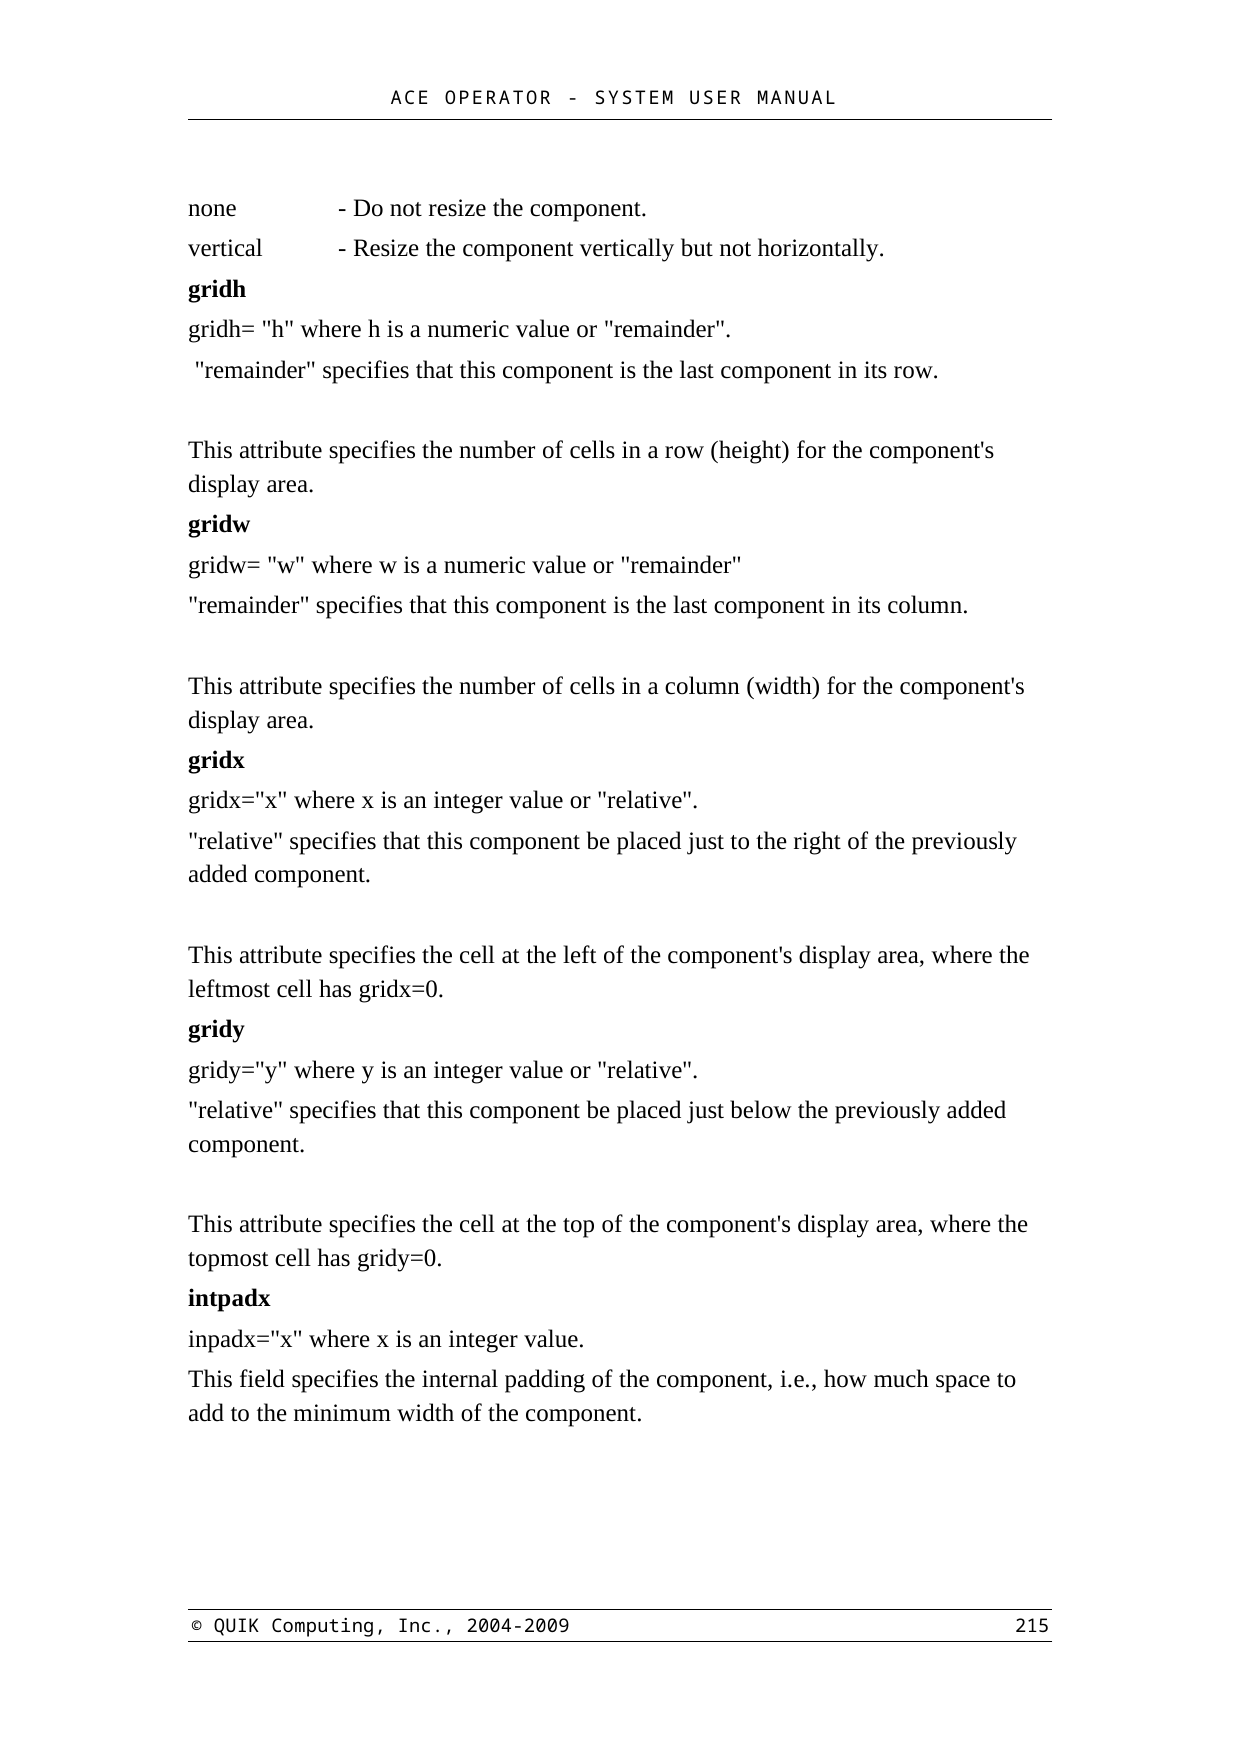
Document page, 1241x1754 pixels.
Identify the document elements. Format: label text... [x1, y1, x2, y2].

text gridx [188, 746, 1052, 774]
text "relative" specifies that this component be placed just below the previously added component. [188, 1096, 1052, 1157]
text This attribute specifies the number of cells in a row (height) for the component's display area. [188, 436, 1052, 498]
text inpadx="x" where x is an integer value. [188, 1325, 1052, 1353]
text vertical - Resize the component vertically but not horizontally. [188, 234, 1052, 262]
text gridy [188, 1015, 1052, 1043]
text gridx="x" where x is an integer value or "relative". [188, 786, 1052, 814]
text intpadx [188, 1284, 1052, 1312]
text gridh= "h" where h is a numeric value or "remainder". [188, 315, 1052, 343]
text none - Do not resize the component. [188, 194, 1052, 222]
text This field specifies the internal padding of the component, i.e., how much space to add to the minimum width of the component. [188, 1365, 1052, 1427]
text This attribute specifies the number of cells in a column (width) for the component's display area. [188, 672, 1052, 733]
text "remainder" specifies that this component is the last component in its column. [188, 591, 1052, 619]
text This attribute specifies the cell at the top of the component's display area, where the topmost cell has gridy=0. [188, 1210, 1052, 1272]
text This attribute specifies the cell at the left of the component's display area, where the leftmost cell has gridx=0. [188, 941, 1052, 1003]
text gridh [188, 275, 1052, 303]
text "remainder" specifies that this component is the last component in its row. [188, 356, 1052, 383]
text gridy="y" where y is an integer value or "relative". [188, 1056, 1052, 1083]
text "relative" specifies that this component be placed just to the right of the previously added component. [188, 827, 1052, 888]
text gridw= "w" where w is a numeric value or "remainder" [188, 551, 1052, 579]
text gridw [188, 510, 1052, 538]
